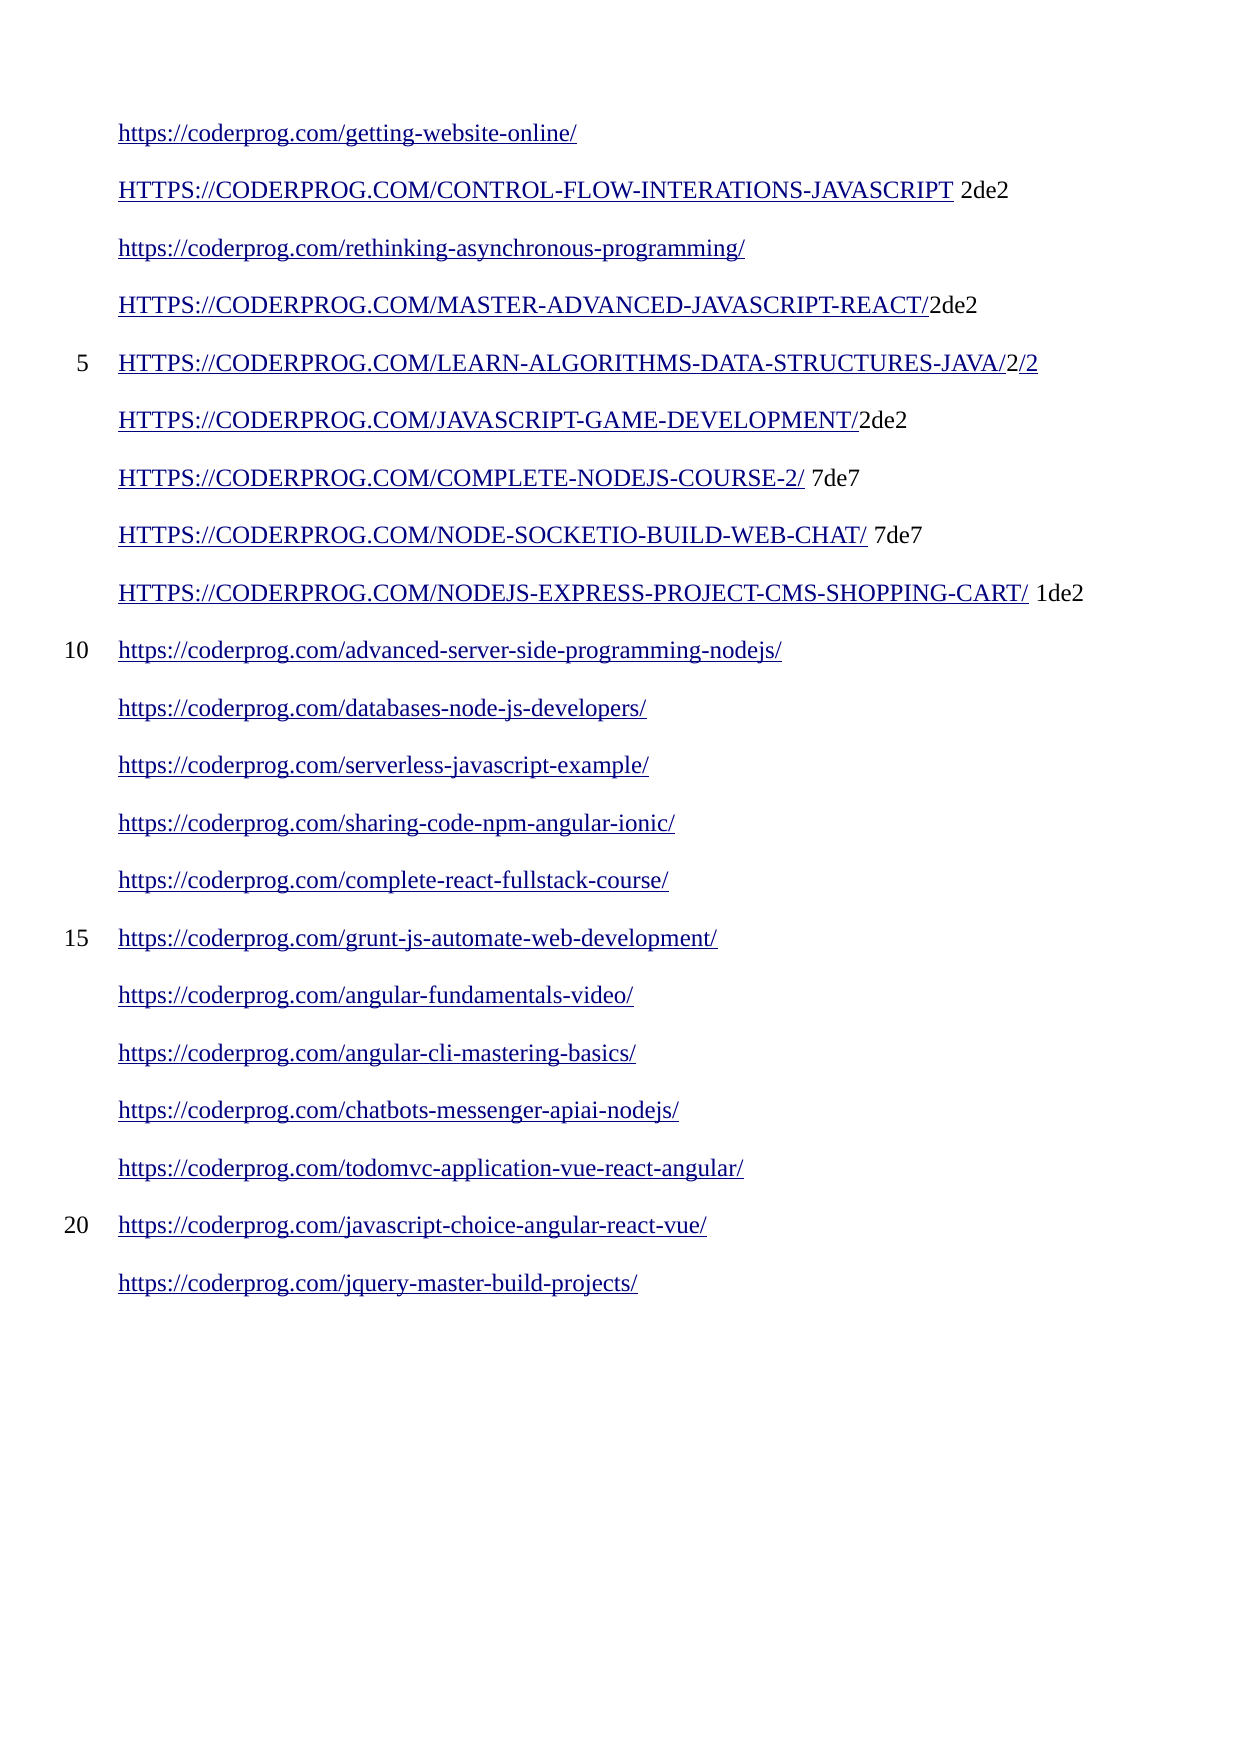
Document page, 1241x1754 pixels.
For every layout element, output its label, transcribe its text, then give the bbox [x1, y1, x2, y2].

text https://coderprog.com/grunt-js-automate-web-development/ [118, 923, 1122, 952]
text https://coderprog.com/complete-react-fullstack-course/ [118, 866, 1122, 894]
text HTTPS://CODERPROG.COM/NODE-SOCKETIO-BUILD-WEB-CHAT/ 7de7 [118, 521, 1122, 549]
text https://coderprog.com/javascript-choice-angular-react-vue/ [118, 1211, 1122, 1239]
text https://coderprog.com/todomvc-application-vue-react-angular/ [118, 1153, 1122, 1182]
text https://coderprog.com/databases-node-js-developers/ [118, 693, 1122, 722]
text https://coderprog.com/getting-website-online/ [118, 118, 1122, 147]
text HTTPS://CODERPROG.COM/NODEJS-EXPRESS-PROJECT-CMS-SHOPPING-CART/ 1de2 [118, 578, 1122, 607]
text HTTPS://CODERPROG.COM/CONTROL-FLOW-INTERATIONS-JAVASCRIPT 2de2 [118, 176, 1122, 204]
text https://coderprog.com/angular-cli-mastering-basics/ [118, 1038, 1122, 1067]
text https://coderprog.com/serverless-javascript-example/ [118, 751, 1122, 779]
text HTTPS://CODERPROG.COM/LEARN-ALGORITHMS-DATA-STRUCTURES-JAVA/2/2 [118, 348, 1122, 377]
text https://coderprog.com/advanced-server-side-programming-nodejs/ [118, 636, 1122, 664]
text https://coderprog.com/rethinking-asynchronous-programming/ [118, 233, 1122, 262]
text https://coderprog.com/jquery-master-build-projects/ [118, 1268, 1122, 1297]
text HTTPS://CODERPROG.COM/MASTER-ADVANCED-JAVASCRIPT-REACT/2de2 [118, 291, 1122, 319]
text https://coderprog.com/sharing-code-npm-angular-ionic/ [118, 808, 1122, 837]
text https://coderprog.com/angular-fundamentals-video/ [118, 981, 1122, 1009]
text HTTPS://CODERPROG.COM/COMPLETE-NODEJS-COURSE-2/ 7de7 [118, 463, 1122, 492]
text https://coderprog.com/chatbots-messenger-apiai-nodejs/ [118, 1096, 1122, 1124]
text HTTPS://CODERPROG.COM/JAVASCRIPT-GAME-DEVELOPMENT/2de2 [118, 406, 1122, 434]
